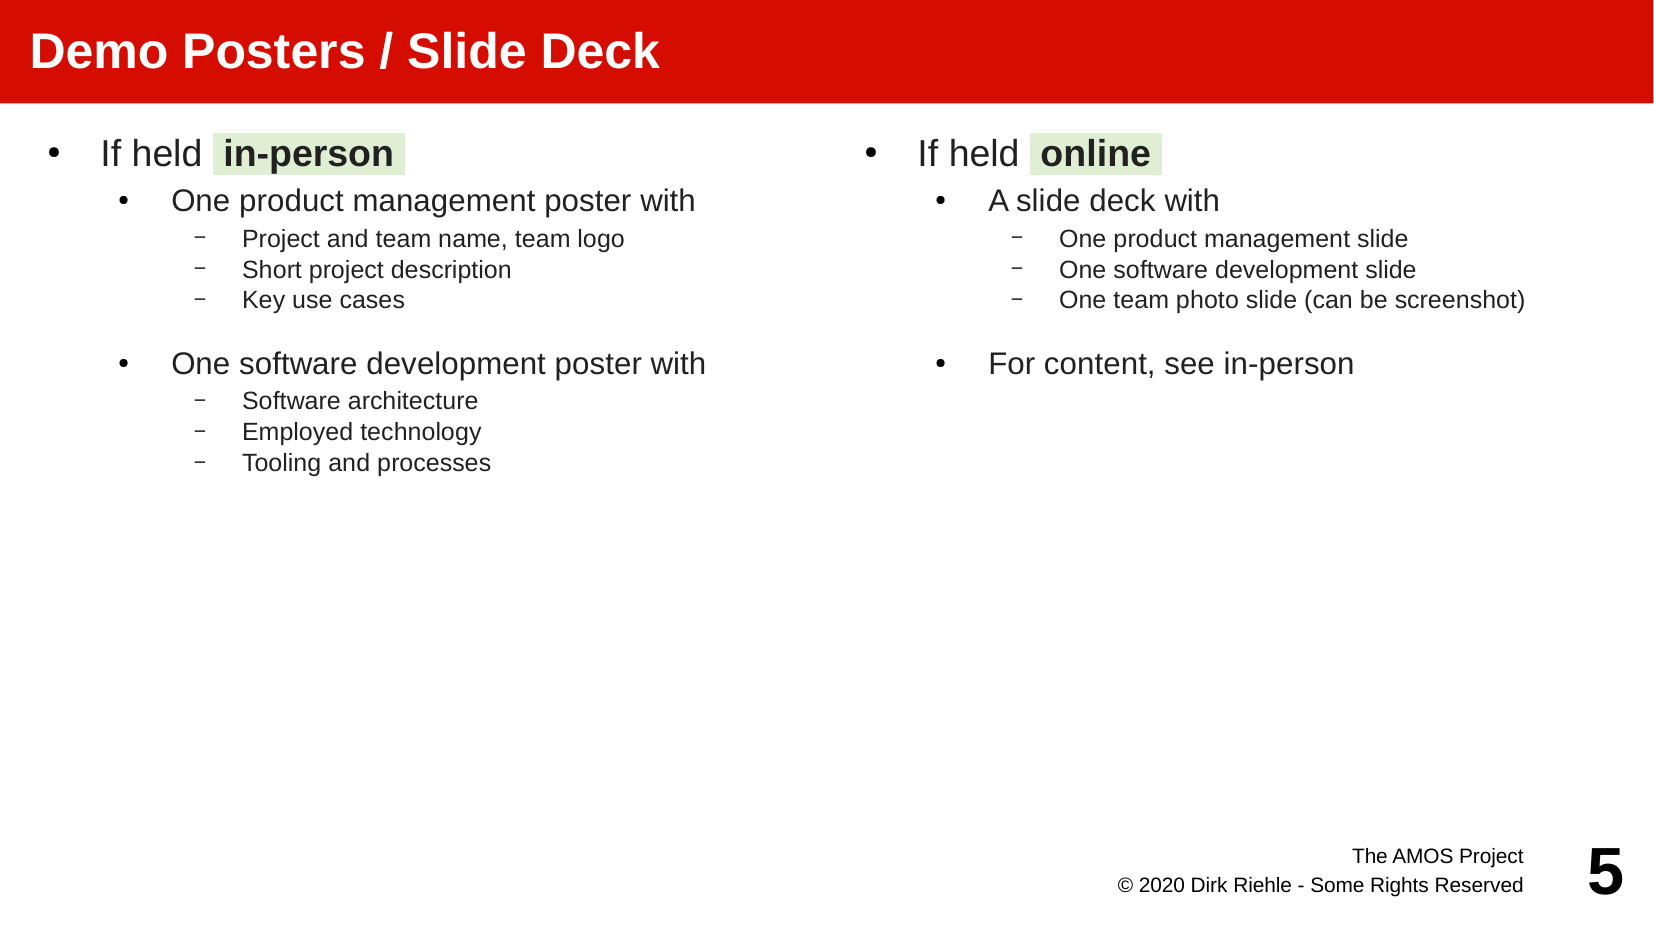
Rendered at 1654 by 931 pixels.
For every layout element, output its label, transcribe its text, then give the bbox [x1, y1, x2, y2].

list If held in-person One product management poster with Project and team name, team logo Short project description Key use cases One software development poster with Software architecture Employed technology Tooling and processes [29, 132, 808, 813]
title Demo Posters / Slide Deck [0, 0, 1654, 104]
list If held online A slide deck with One product management slide One software development slide One team photo slide (can be screenshot) For content, see in-person [846, 132, 1625, 813]
